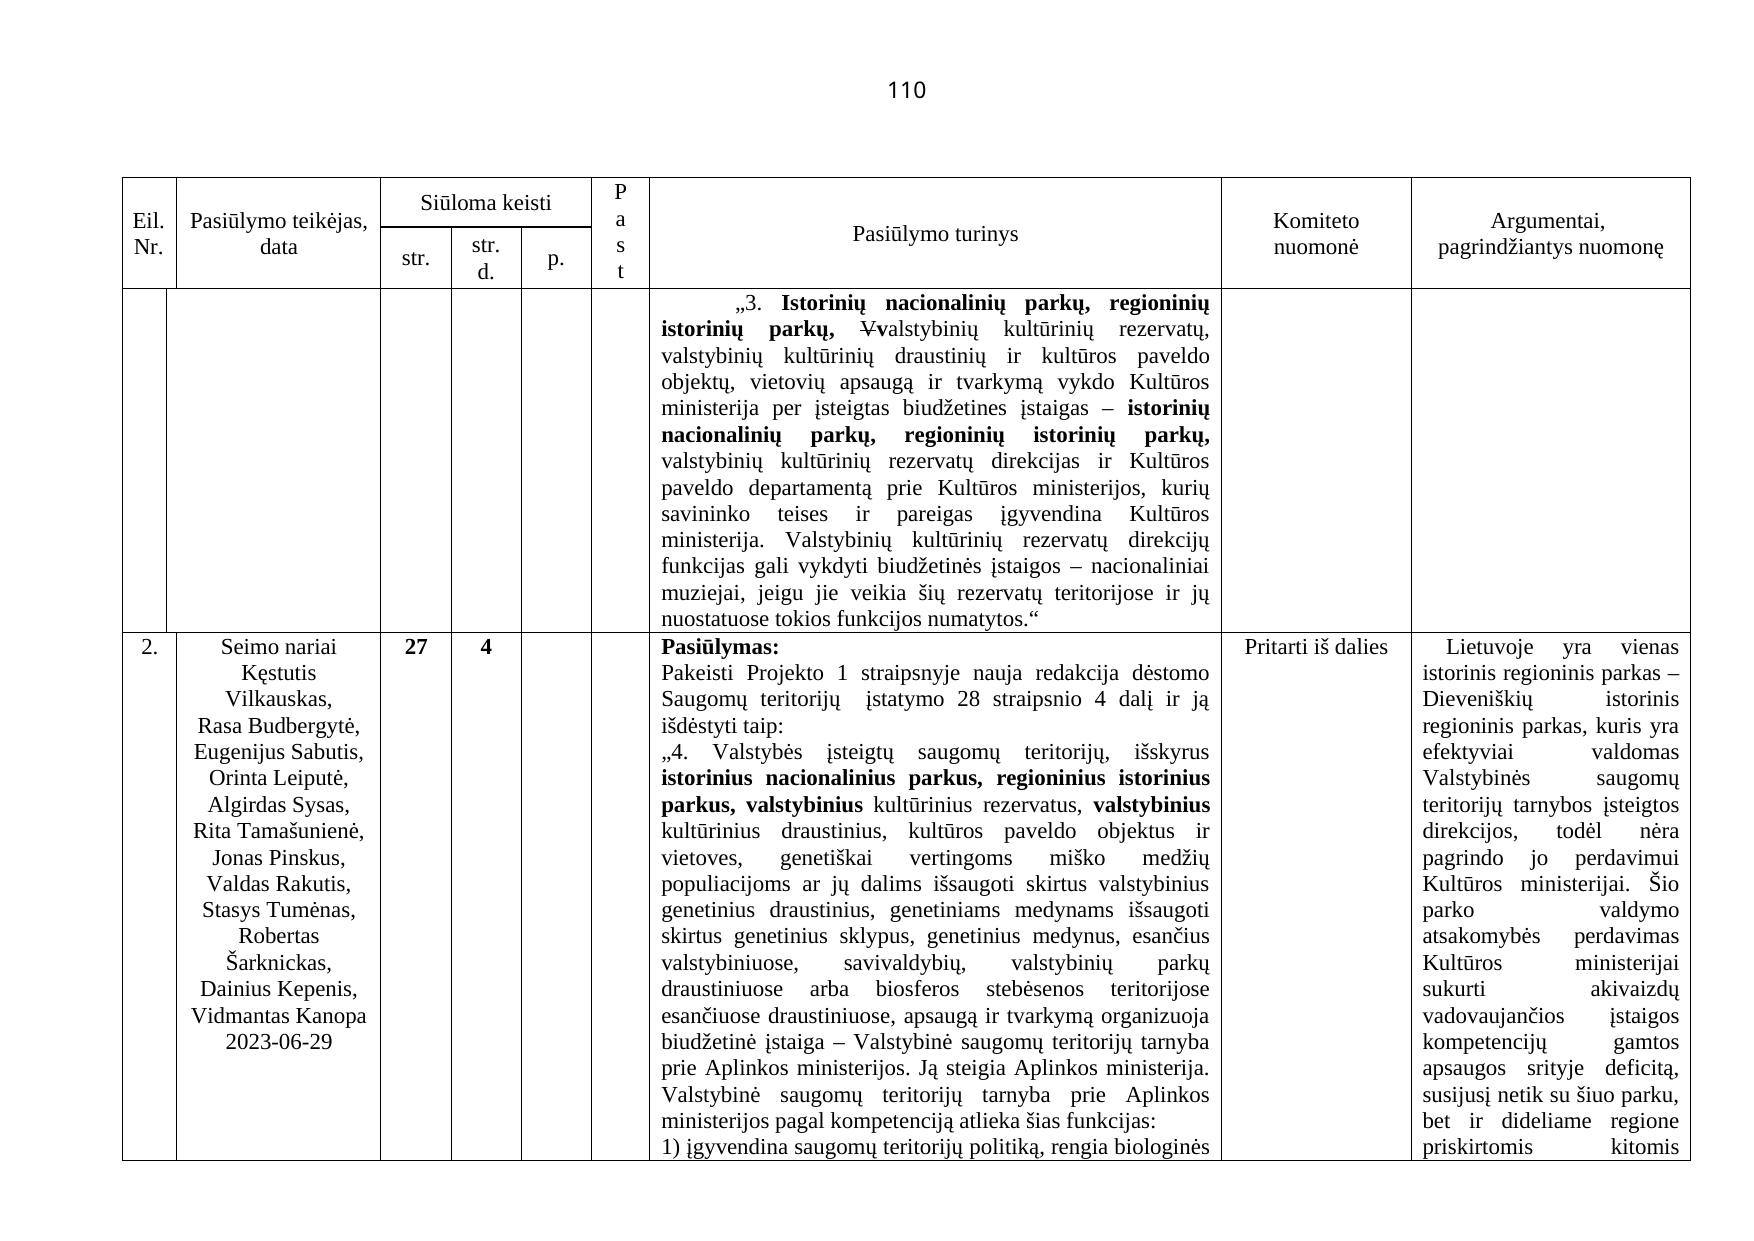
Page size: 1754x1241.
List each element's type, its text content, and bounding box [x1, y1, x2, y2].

table_header Pasiūlymo turinys [650, 178, 1221, 288]
table_header Pastabos [592, 178, 649, 288]
table_cell Seimo nariai Kęstutis Vilkauskas, Rasa Budbergytė, Eugenijus Sabutis, Orinta Leiputė, Algirdas Sysas, Rita Tamašunienė, Jonas Pinskus, Valdas Rakutis, Stasys Tumėnas, Robertas Šarknickas, Dainius Kepenis, Vidmantas Kanopa 2023-06-29 [177, 633, 380, 1160]
table_cell [381, 289, 451, 632]
table_cell [522, 289, 591, 632]
table_cell [123, 289, 166, 632]
table_cell „3. Istorinių nacionalinių parkų, regioninių istorinių parkų, Vvalstybinių kultūrinių rezervatų, valstybinių kultūrinių draustinių ir kultūros paveldo objektų, vietovių apsaugą ir tvarkymą vykdo Kultūros ministerija per įsteigtas biudžetines įstaigas – istorinių nacionalinių parkų, regioninių istorinių parkų, valstybinių kultūrinių rezervatų direkcijas ir Kultūros paveldo departamentą prie Kultūros ministerijos, kurių savininko teises ir pareigas įgyvendina Kultūros ministerija. Valstybinių kultūrinių rezervatų direkcijų funkcijas gali vykdyti biudžetinės įstaigos – nacionaliniai muziejai, jeigu jie veikia šių rezervatų teritorijose ir jų nuostatuose tokios funkcijos numatytos.“ [650, 289, 1221, 632]
table_cell Pritarti iš dalies [1222, 633, 1411, 1160]
table_cell [167, 289, 380, 632]
table_header Komiteto nuomonė [1222, 178, 1411, 288]
table_header Siūloma keisti [381, 178, 591, 226]
table_header Eil. Nr. [123, 178, 176, 288]
table_cell [522, 633, 591, 1160]
table_cell p. [522, 228, 591, 288]
table_cell 2. [123, 633, 176, 1160]
table_cell Pasiūlymas: Pakeisti Projekto 1 straipsnyje nauja redakcija dėstomo Saugomų teritorijų įstatymo 28 straipsnio 4 dalį ir ją išdėstyti taip: „4. Valstybės įsteigtų saugomų teritorijų, išskyrus istorinius nacionalinius parkus, regioninius istorinius parkus, valstybinius kultūrinius rezervatus, valstybinius kultūrinius draustinius, kultūros paveldo objektus ir vietoves, genetiškai vertingoms miško medžių populiacijoms ar jų dalims išsaugoti skirtus valstybinius genetinius draustinius, genetiniams medynams išsaugoti skirtus genetinius sklypus, genetinius medynus, esančius valstybiniuose, savivaldybių, valstybinių parkų draustiniuose arba biosferos stebėsenos teritorijose esančiuose draustiniuose, apsaugą ir tvarkymą organizuoja biudžetinė įstaiga – Valstybinė saugomų teritorijų tarnyba prie Aplinkos ministerijos. Ją steigia Aplinkos ministerija. Valstybinė saugomų teritorijų tarnyba prie Aplinkos ministerijos pagal kompetenciją atlieka šias funkcijas: 1) įgyvendina saugomų teritorijų politiką, rengia biologinės [650, 633, 1221, 1160]
table_cell 27 [381, 633, 451, 1160]
table_header Pasiūlymo teikėjas, data [177, 178, 380, 288]
table_cell Lietuvoje yra vienas istorinis regioninis parkas – Dieveniškių istorinis regioninis parkas, kuris yra efektyviai valdomas Valstybinės saugomų teritorijų tarnybos įsteigtos direkcijos, todėl nėra pagrindo jo perdavimui Kultūros ministerijai. Šio parko valdymo atsakomybės perdavimas Kultūros ministerijai sukurti akivaizdų vadovaujančios įstaigos kompetencijų gamtos apsaugos srityje deficitą, susijusį netik su šiuo parku, bet ir dideliame regione priskirtomis kitomis [1412, 633, 1690, 1160]
table_cell [452, 289, 521, 632]
table_cell str. [381, 228, 451, 288]
table_cell [1222, 289, 1411, 632]
table_header Argumentai, pagrindžiantys nuomonę [1412, 178, 1690, 288]
table_cell [1412, 289, 1690, 632]
table_cell [592, 633, 649, 1160]
table_cell str. d. [452, 228, 521, 288]
table_cell [592, 289, 649, 632]
table_cell 4 [452, 633, 521, 1160]
